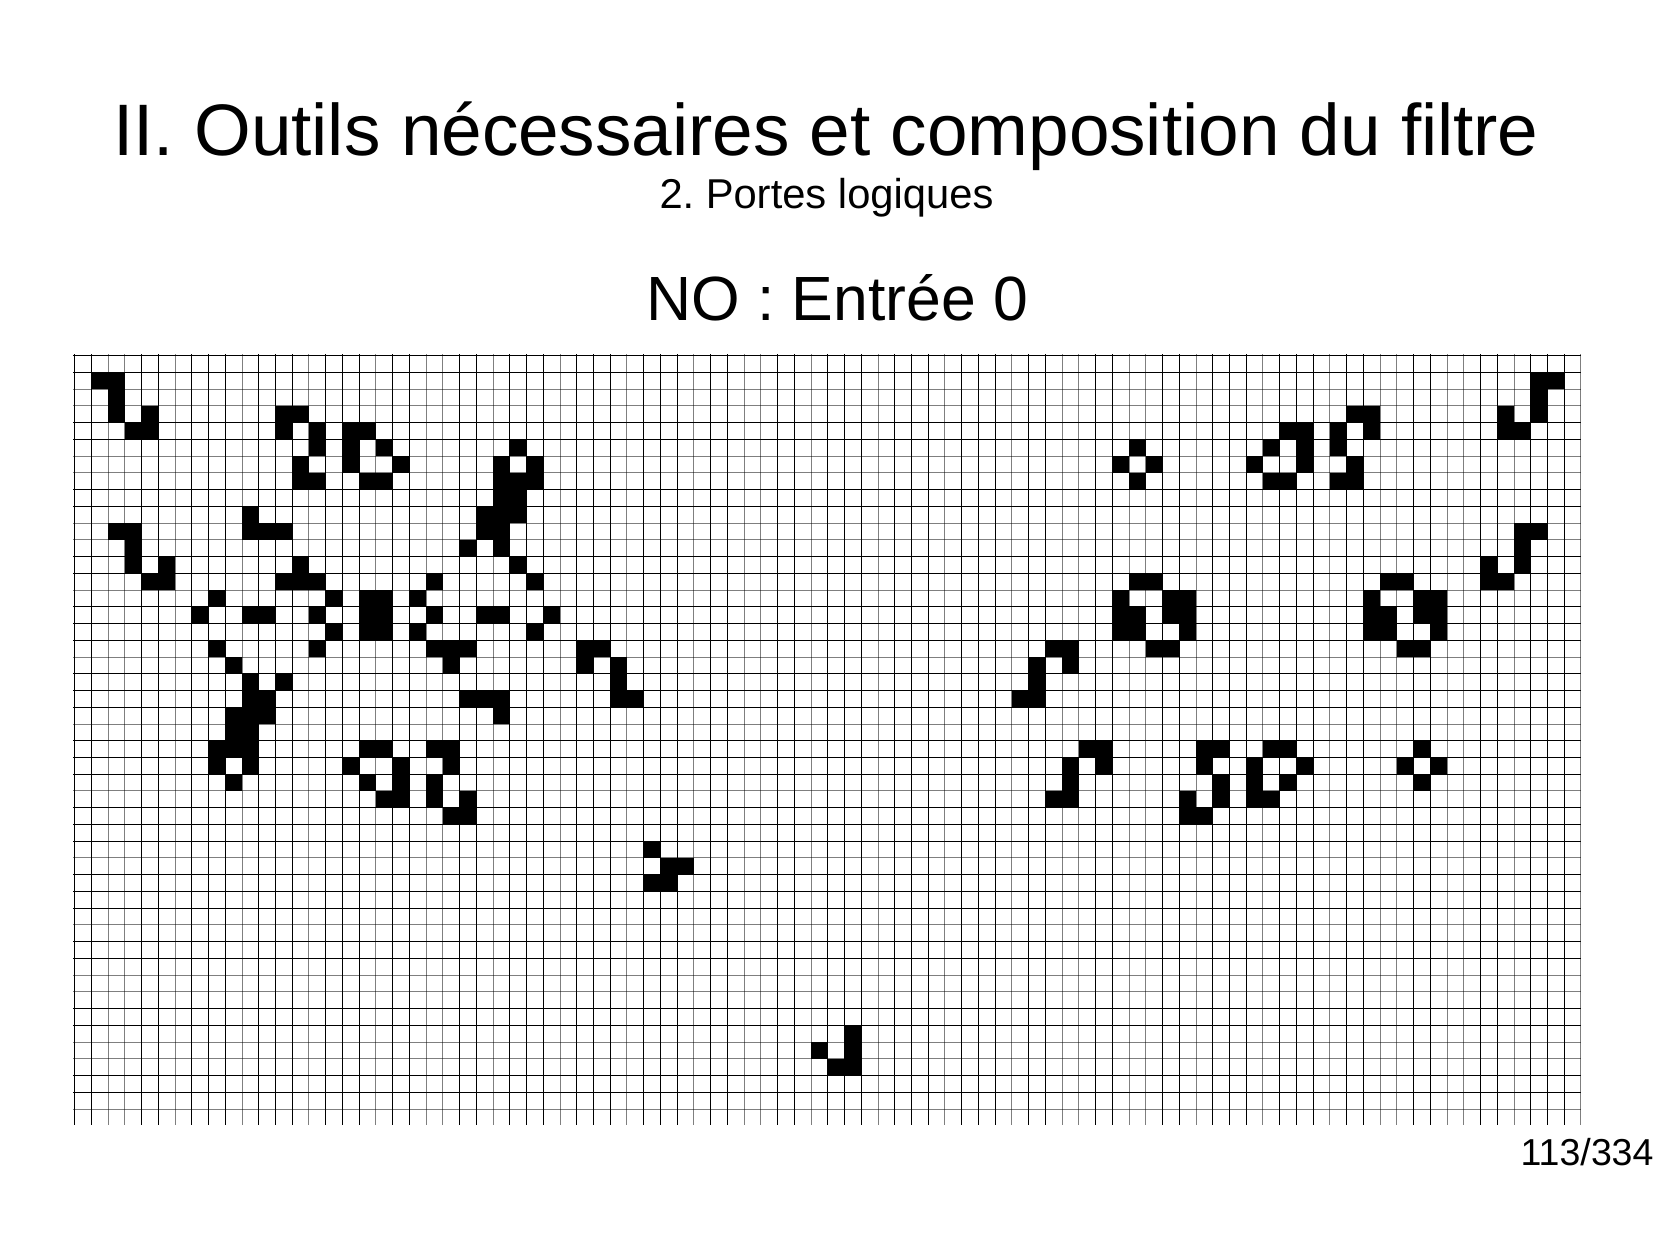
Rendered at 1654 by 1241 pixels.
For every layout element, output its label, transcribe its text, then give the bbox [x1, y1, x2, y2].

title II. Outils nécessaires et composition du filtre 2. Portes logiques [82, 49, 1571, 257]
text_box NO : Entrée 0 [631, 256, 1044, 342]
picture [73, 354, 1581, 1125]
text_box <number>/334 [1505, 1124, 1654, 1182]
